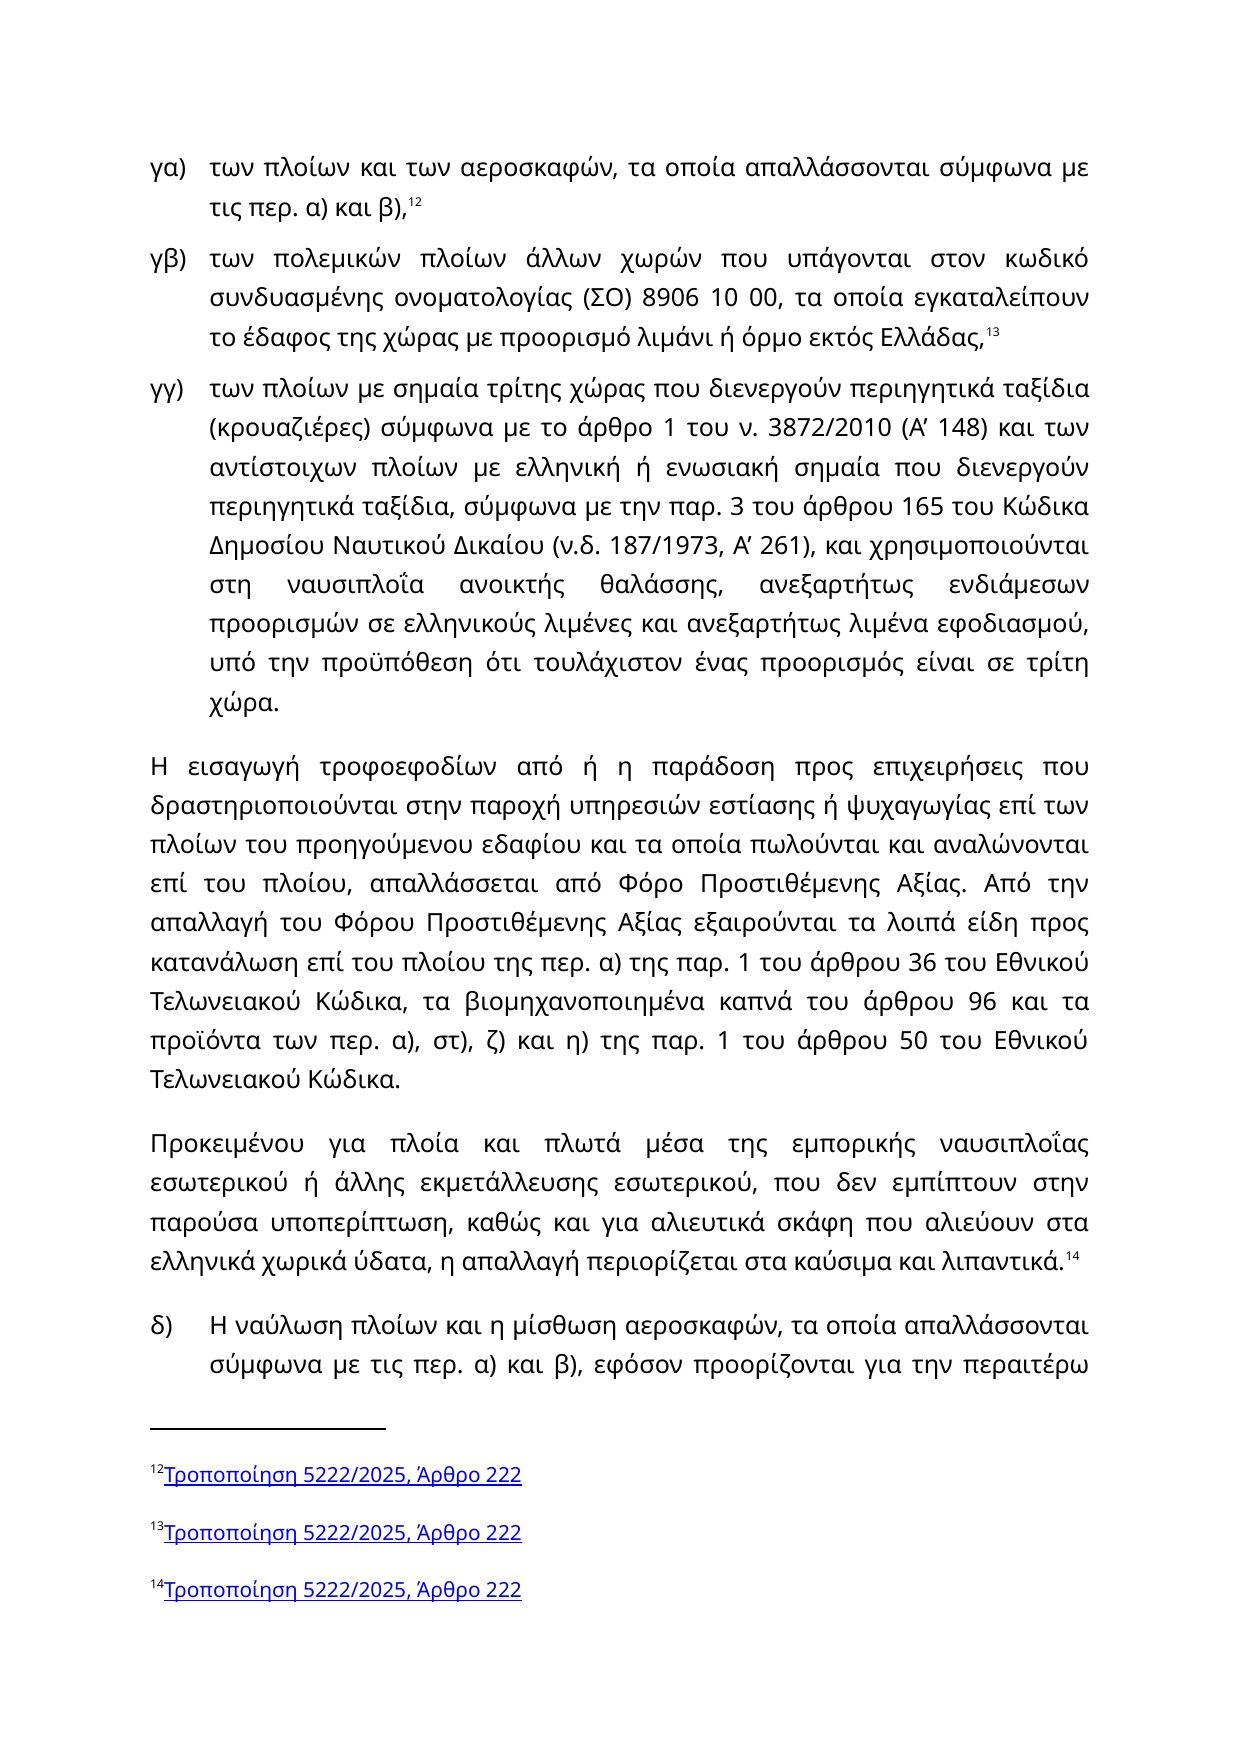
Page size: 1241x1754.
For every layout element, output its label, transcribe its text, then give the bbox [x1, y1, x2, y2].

text Τροποποίηση 5222/2025, Άρθρο 222 [150, 1518, 1090, 1546]
text Η εισαγωγή τροφοεφοδίων από ή η παράδοση προς επιχειρήσεις που δραστηριοποιούνται στην παροχή υπηρεσιών εστίασης ή ψυχαγωγίας επί των πλοίων του προηγούμενου εδαφίου και τα οποία πωλούνται και αναλώνονται επί του πλοίου, απαλλάσσεται από Φόρο Προστιθέμενης Αξίας. Από την απαλλαγή του Φόρου Προστιθέμενης Αξίας εξαιρούνται τα λοιπά είδη προς κατανάλωση επί του πλοίου της περ. α) της παρ. 1 του άρθρου 36 του Εθνικού Τελωνειακού Κώδικα, τα βιομηχανοποιημένα καπνά του άρθρου 96 και τα προϊόντα των περ. α), στ), ζ) και η) της παρ. 1 του άρθρου 50 του Εθνικού Τελωνειακού Κώδικα. [150, 748, 1090, 1096]
text Τροποποίηση 5222/2025, Άρθρο 222 [150, 1576, 1090, 1604]
text Τροποποίηση 5222/2025, Άρθρο 222 [150, 1460, 1090, 1489]
list γα) των πλοίων και των αεροσκαφών, τα οποία απαλλάσσονται σύμφωνα με τις περ. α) και β), [150, 150, 1090, 223]
list δ) Η ναύλωση πλοίων και η μίσθωση αεροσκαφών, τα οποία απαλλάσσονται σύμφωνα με τις περ. α) και β), εφόσον προορίζονται για την περαιτέρω [150, 1307, 1090, 1381]
text Προκειμένου για πλοία και πλωτά μέσα της εμπορικής ναυσιπλοΐας εσωτερικού ή άλλης εκμετάλλευσης εσωτερικού, που δεν εμπίπτουν στην παρούσα υποπερίπτωση, καθώς και για αλιευτικά σκάφη που αλιεύουν στα ελληνικά χωρικά ύδατα, η απαλλαγή περιορίζεται στα καύσιμα και λιπαντικά. [150, 1126, 1090, 1277]
list γγ) των πλοίων με σημαία τρίτης χώρας που διενεργούν περιηγητικά ταξίδια (κρουαζιέρες) σύμφωνα με το άρθρο 1 του ν. 3872/2010 (Α’ 148) και των αντίστοιχων πλοίων με ελληνική ή ενωσιακή σημαία που διενεργούν περιηγητικά ταξίδια, σύμφωνα με την παρ. 3 του άρθρου 165 του Κώδικα Δημοσίου Ναυτικού Δικαίου (ν.δ. 187/1973, Α’ 261), και χρησιμοποιούνται στη ναυσιπλοΐα ανοικτής θαλάσσης, ανεξαρτήτως ενδιάμεσων προορισμών σε ελληνικούς λιμένες και ανεξαρτήτως λιμένα εφοδιασμού, υπό την προϋπόθεση ότι τουλάχιστον ένας προορισμός είναι σε τρίτη χώρα. [150, 371, 1090, 718]
list γβ) των πολεμικών πλοίων άλλων χωρών που υπάγονται στον κωδικό συνδυασμένης ονοματολογίας (ΣΟ) 8906 10 00, τα οποία εγκαταλείπουν το έδαφος της χώρας με προορισμό λιμάνι ή όρμο εκτός Ελλάδας, [150, 241, 1090, 353]
